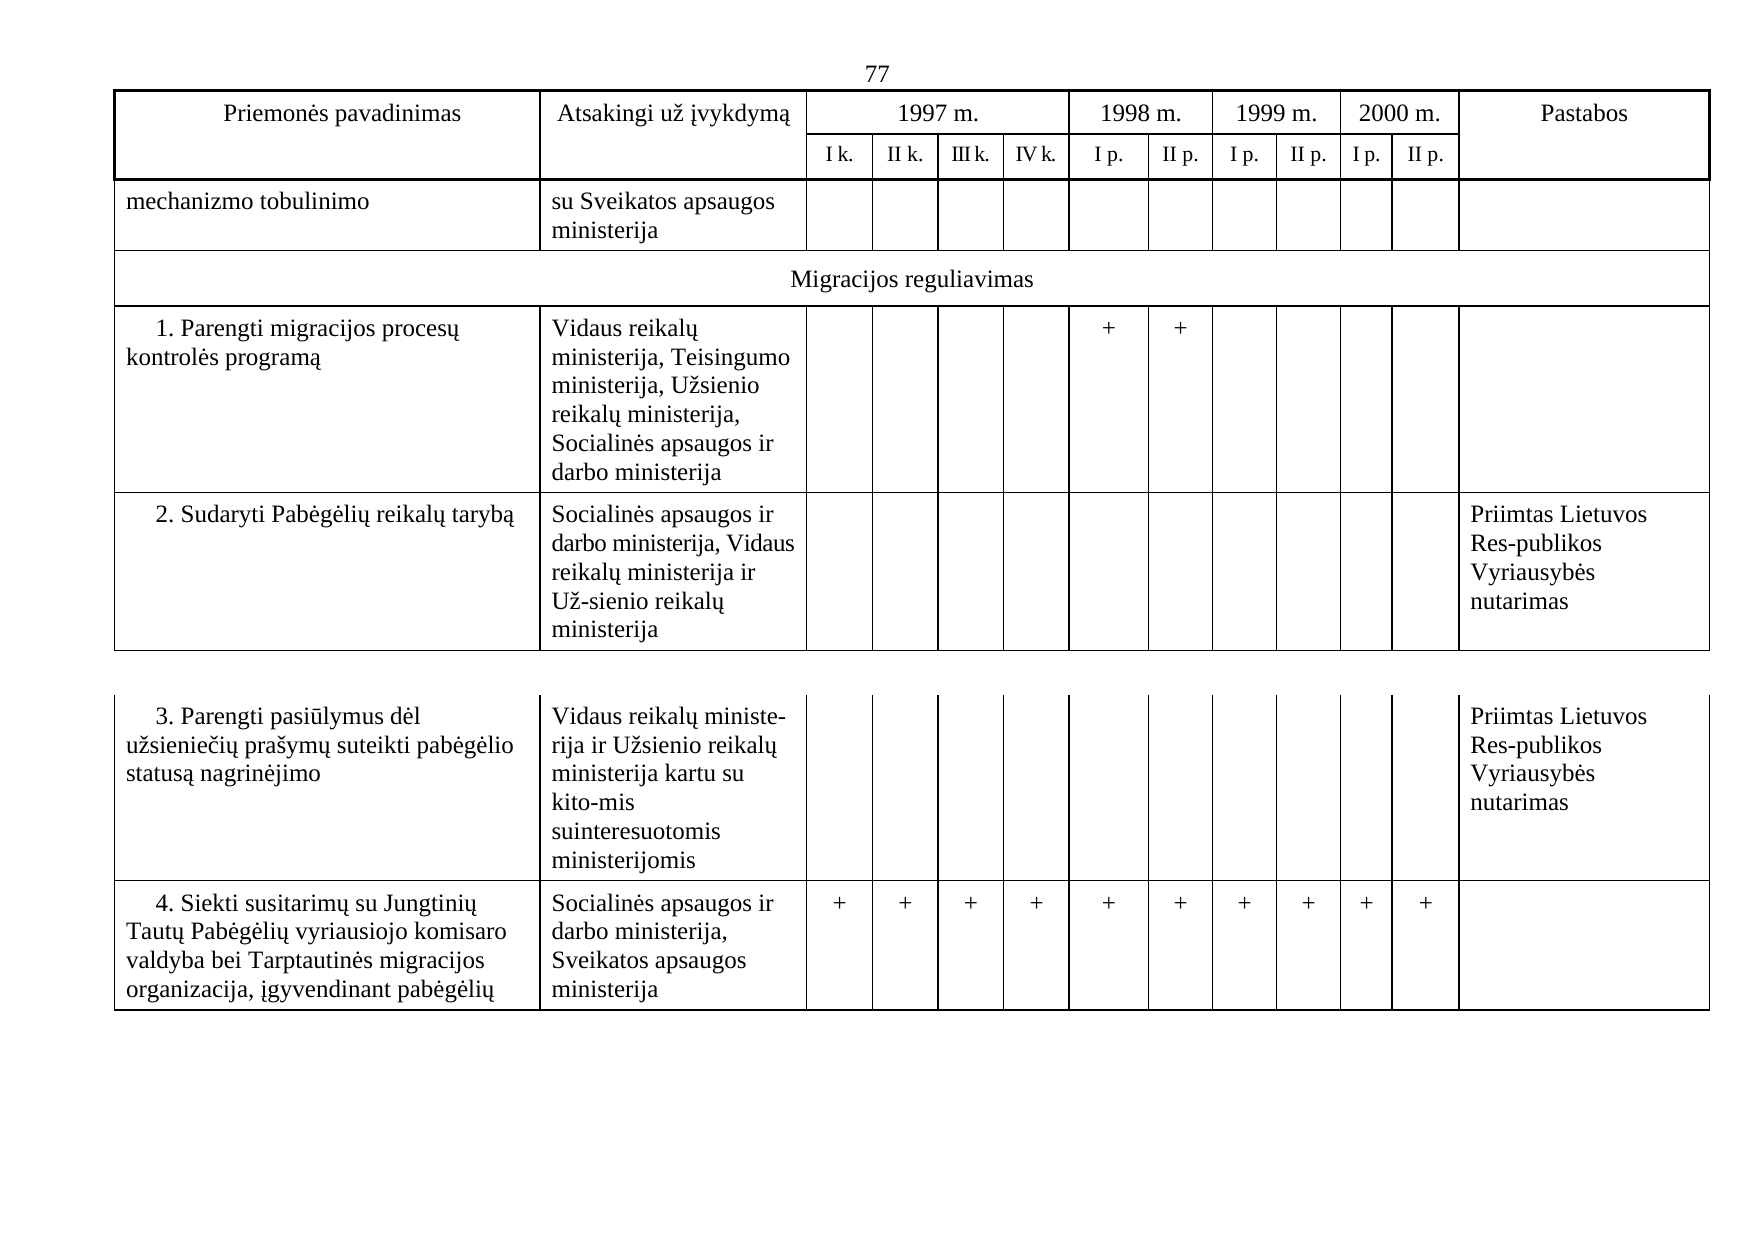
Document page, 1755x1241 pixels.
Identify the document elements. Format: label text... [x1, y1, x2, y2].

table_cell [1277, 307, 1340, 492]
table_cell [1070, 181, 1148, 250]
table_cell + [1393, 881, 1458, 1009]
table_cell [872, 651, 938, 695]
table_cell [1213, 307, 1276, 492]
table_cell [1277, 695, 1340, 880]
table_cell [807, 493, 872, 649]
table_cell Vidaus reikalų ministe-rija ir Užsienio reikalų ministerija kartu su kito-mis suinteresuotomis ministerijomis [541, 695, 806, 880]
table_cell [939, 181, 1003, 250]
table_cell [873, 307, 937, 492]
table_cell [1148, 651, 1212, 695]
table_cell + [1149, 881, 1212, 1009]
table_cell [1070, 695, 1148, 880]
table_cell [938, 651, 1003, 695]
table_cell [1277, 493, 1340, 649]
table_cell [1004, 651, 1069, 695]
table_cell + [1070, 881, 1148, 1009]
table_cell [116, 133, 539, 178]
table_cell [1341, 493, 1391, 649]
table_cell + [1341, 881, 1391, 1009]
table_cell [1393, 493, 1458, 649]
table_cell [1149, 181, 1212, 250]
table_cell [1460, 881, 1709, 1009]
table_cell [1212, 651, 1276, 695]
table_cell mechanizmo tobulinimo [115, 181, 539, 250]
table_cell [1460, 307, 1709, 492]
table_cell + [873, 881, 937, 1009]
table_header Atsakingi už įvykdymą [541, 92, 806, 133]
table_cell [807, 651, 872, 695]
table_cell Priimtas Lietuvos Res-publikos Vyriausybės nutarimas [1460, 695, 1709, 880]
table_cell + [1213, 881, 1276, 1009]
table_header 1999 m. [1213, 92, 1340, 133]
table_cell Vidaus reikalų ministerija, Teisingumo ministerija, Užsienio reikalų ministerija, Socialinės apsaugos ir darbo ministerija [541, 307, 806, 492]
table_cell [1004, 181, 1068, 250]
table_cell [1149, 493, 1212, 649]
table_cell 1. Parengti migracijos procesų kontrolės programą [115, 307, 539, 492]
table_cell I p. [1070, 135, 1148, 178]
table_header 1997 m. [807, 92, 1068, 133]
table_cell [1459, 651, 1709, 695]
table_cell [807, 307, 872, 492]
table_cell [1392, 651, 1459, 695]
table_cell + [1277, 881, 1340, 1009]
table_header Pastabos [1460, 92, 1708, 133]
table_cell [1277, 181, 1340, 250]
table_cell II k. [873, 135, 937, 178]
table_cell [1341, 181, 1391, 250]
table_cell [807, 181, 872, 250]
table_cell [1393, 181, 1458, 250]
table_cell II p. [1149, 135, 1212, 178]
table_cell + [1149, 307, 1212, 492]
table_cell [939, 493, 1003, 649]
table_cell II p. [1277, 135, 1340, 178]
table_cell [1070, 493, 1148, 649]
table_cell I p. [1341, 135, 1391, 178]
table_cell [1004, 307, 1068, 492]
table_cell Priimtas Lietuvos Res-publikos Vyriausybės nutarimas [1460, 493, 1709, 649]
table_cell [1069, 651, 1148, 695]
table_cell I p. [1213, 135, 1276, 178]
table_header 1998 m. [1070, 92, 1212, 133]
table_cell II p. [1393, 135, 1458, 178]
table_cell [1213, 181, 1276, 250]
table_header 2000 m. [1341, 92, 1458, 133]
table_cell [807, 695, 872, 880]
table_cell [1341, 695, 1391, 880]
table_cell [1393, 307, 1458, 492]
table_cell 4. Siekti susitarimų su Jungtinių Tautų Pabėgėlių vyriausiojo komisaro valdyba bei Tarptautinės migracijos organizacija, įgyvendinant pabėgėlių [115, 881, 539, 1009]
table_cell + [939, 881, 1003, 1009]
table_cell [1213, 695, 1276, 880]
table_cell [1149, 695, 1212, 880]
table_cell 2. Sudaryti Pabėgėlių reikalų tarybą [115, 493, 539, 649]
table_cell [873, 695, 937, 880]
table_cell [1460, 181, 1709, 250]
table_cell [540, 651, 807, 695]
table_cell I k. [807, 135, 872, 178]
table_cell [1393, 695, 1458, 880]
table_cell [115, 651, 540, 695]
table_cell [1341, 651, 1392, 695]
table_cell [939, 307, 1003, 492]
table_cell Migracijos reguliavimas [115, 251, 1709, 305]
table_cell [939, 695, 1003, 880]
table_cell [873, 181, 937, 250]
table_cell [541, 133, 806, 178]
table_cell [1276, 651, 1341, 695]
table_cell [1460, 133, 1708, 178]
table_cell [1213, 493, 1276, 649]
table_cell 3. Parengti pasiūlymus dėl užsieniečių prašymų suteikti pabėgėlio statusą nagrinėjimo [115, 695, 539, 880]
table_cell Socialinės apsaugos ir darbo ministerija, Vidaus reikalų ministerija ir Už-sienio reikalų ministerija [541, 493, 806, 649]
table_cell [873, 493, 937, 649]
table_cell [1004, 493, 1068, 649]
table_cell + [807, 881, 872, 1009]
table_cell Socialinės apsaugos ir darbo ministerija, Sveikatos apsaugos ministerija [541, 881, 806, 1009]
table_cell [1341, 307, 1391, 492]
table_cell III k. [939, 135, 1003, 178]
table_cell + [1004, 881, 1068, 1009]
table_cell su Sveikatos apsaugos ministerija [541, 181, 806, 250]
table_cell + [1070, 307, 1148, 492]
table_header Priemonės pavadinimas [116, 92, 539, 133]
table_cell IV k. [1004, 135, 1068, 178]
table_cell [1004, 695, 1068, 880]
